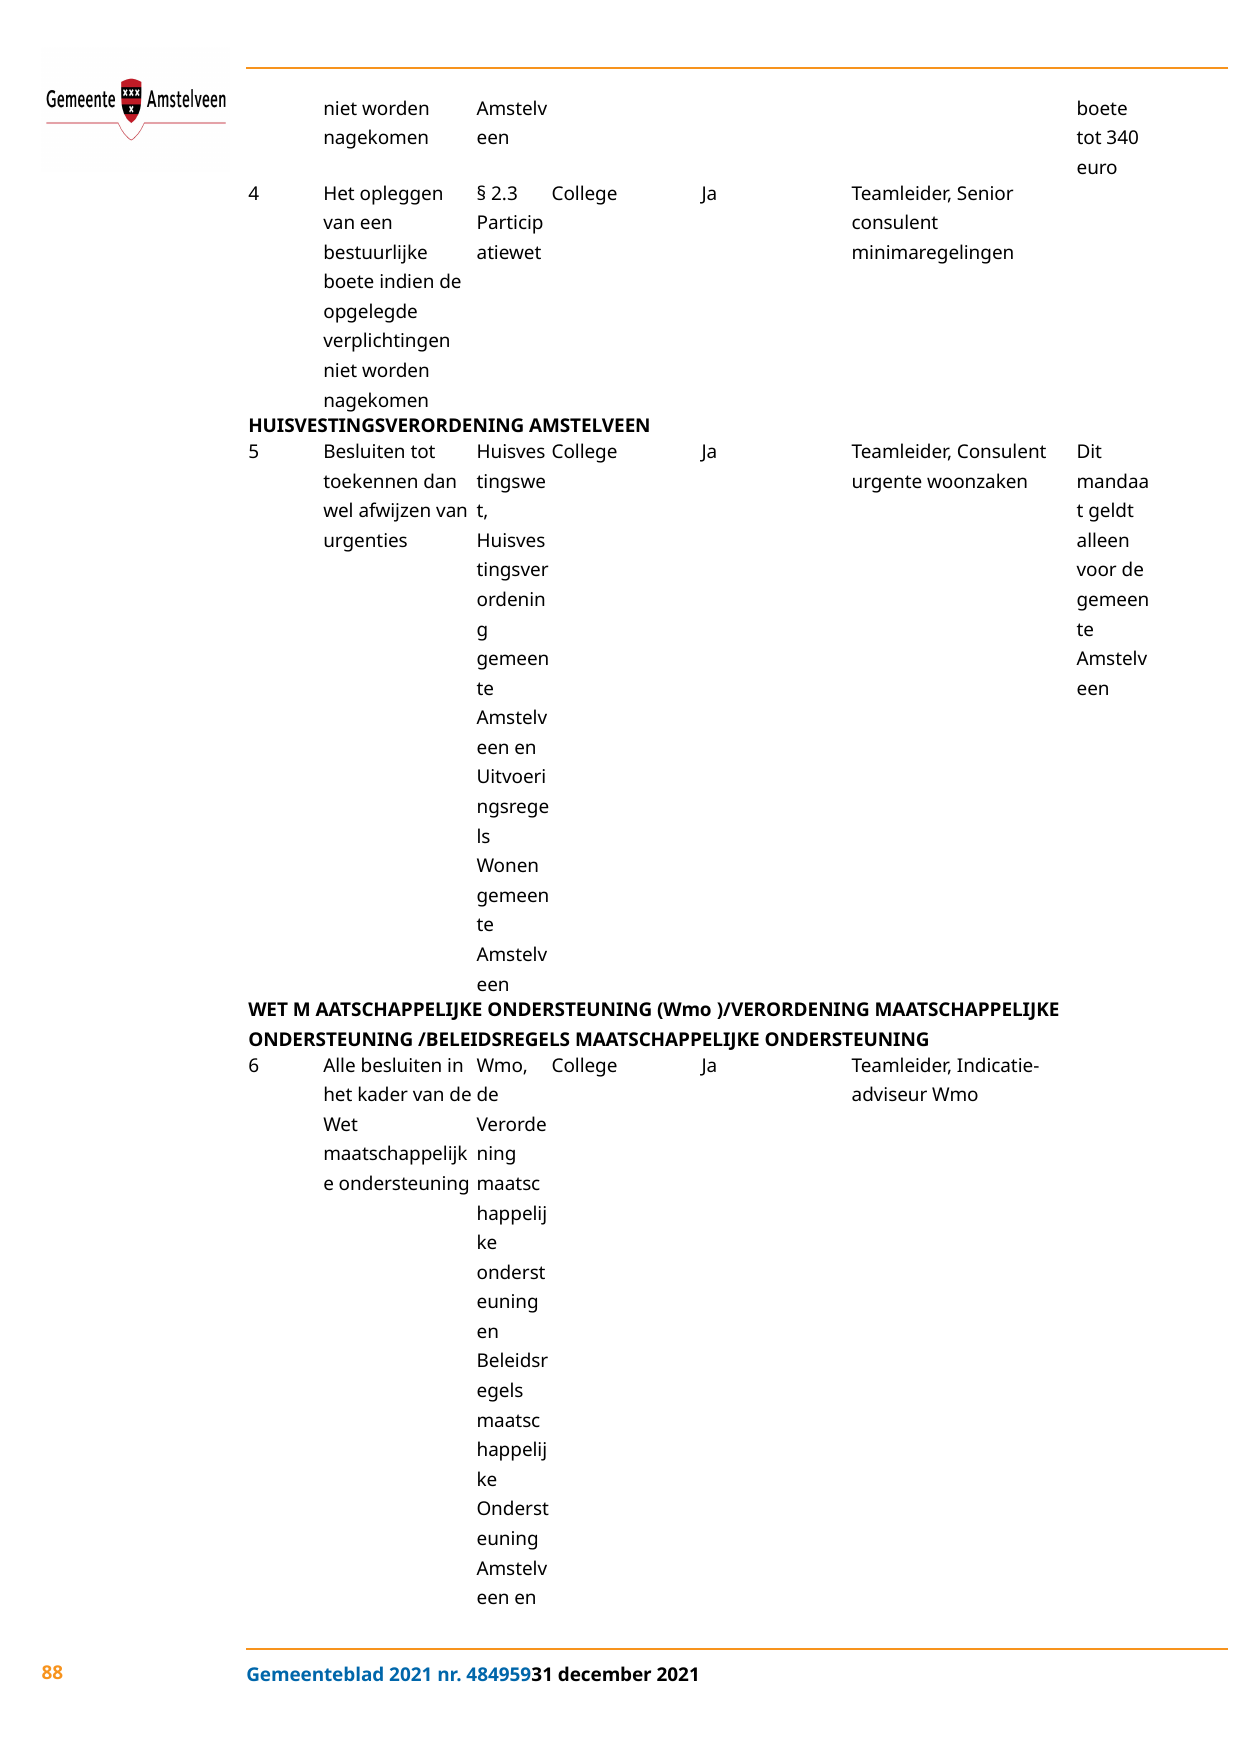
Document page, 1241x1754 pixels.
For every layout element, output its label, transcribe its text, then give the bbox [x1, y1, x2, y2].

table_cell HUISVESTINGSVERORDENING AMSTELVEEN [248, 413, 1152, 438]
table_cell niet worden nagekomen [323, 95, 476, 180]
table_cell Amstelveen [476, 95, 551, 180]
table_cell boete tot 340 euro [1076, 95, 1152, 180]
table_cell Alle besluiten in het kader van de Wet maatschappelijke ondersteuning [323, 1052, 476, 1610]
table_cell Teamleider, Senior consulent minimaregelingen [851, 180, 1076, 412]
table_cell [1076, 180, 1152, 412]
table_cell [701, 95, 851, 180]
table_cell College [551, 438, 701, 996]
table_cell [851, 95, 1076, 180]
table_cell WET M AATSCHAPPELIJKE ONDERSTEUNING (Wmo )/VERORDENING MAATSCHAPPELIJKE ONDERSTEUNING /BELEIDSREGELS MAATSCHAPPELIJKE ONDERSTEUNING [248, 996, 1152, 1052]
table_cell College [551, 1052, 701, 1610]
table_cell Ja [701, 1052, 851, 1610]
picture [41, 47, 231, 172]
table_cell Ja [701, 438, 851, 996]
table_cell Teamleider, Consulent urgente woonzaken [851, 438, 1076, 996]
table_cell Teamleider, Indicatie- adviseur Wmo [851, 1052, 1076, 1610]
table_cell 5 [248, 438, 323, 996]
table_cell [248, 95, 323, 180]
table_cell Huisvestingswet, Huisvestingsverordening gemeente Amstelveen en Uitvoeringsregels Wonen gemeente Amstelveen [476, 438, 551, 996]
table_cell Het opleggen van een bestuurlijke boete indien de opgelegde verplichtingen niet worden nagekomen [323, 180, 476, 412]
table_cell 6 [248, 1052, 323, 1610]
table_cell College [551, 180, 701, 412]
table_cell Wmo, de Verordening maatschappelijke ondersteuning en Beleidsregels maatschappelijke Ondersteuning Amstelveen en [476, 1052, 551, 1610]
table_cell [1076, 1052, 1152, 1610]
table_cell Besluiten tot toekennen dan wel afwijzen van urgenties [323, 438, 476, 996]
table_cell § 2.3 Participatiewet [476, 180, 551, 412]
table_cell 4 [248, 180, 323, 412]
table_cell [551, 95, 701, 180]
table_cell Dit mandaat geldt alleen voor de gemeente Amstelveen [1076, 438, 1152, 996]
table_cell Ja [701, 180, 851, 412]
